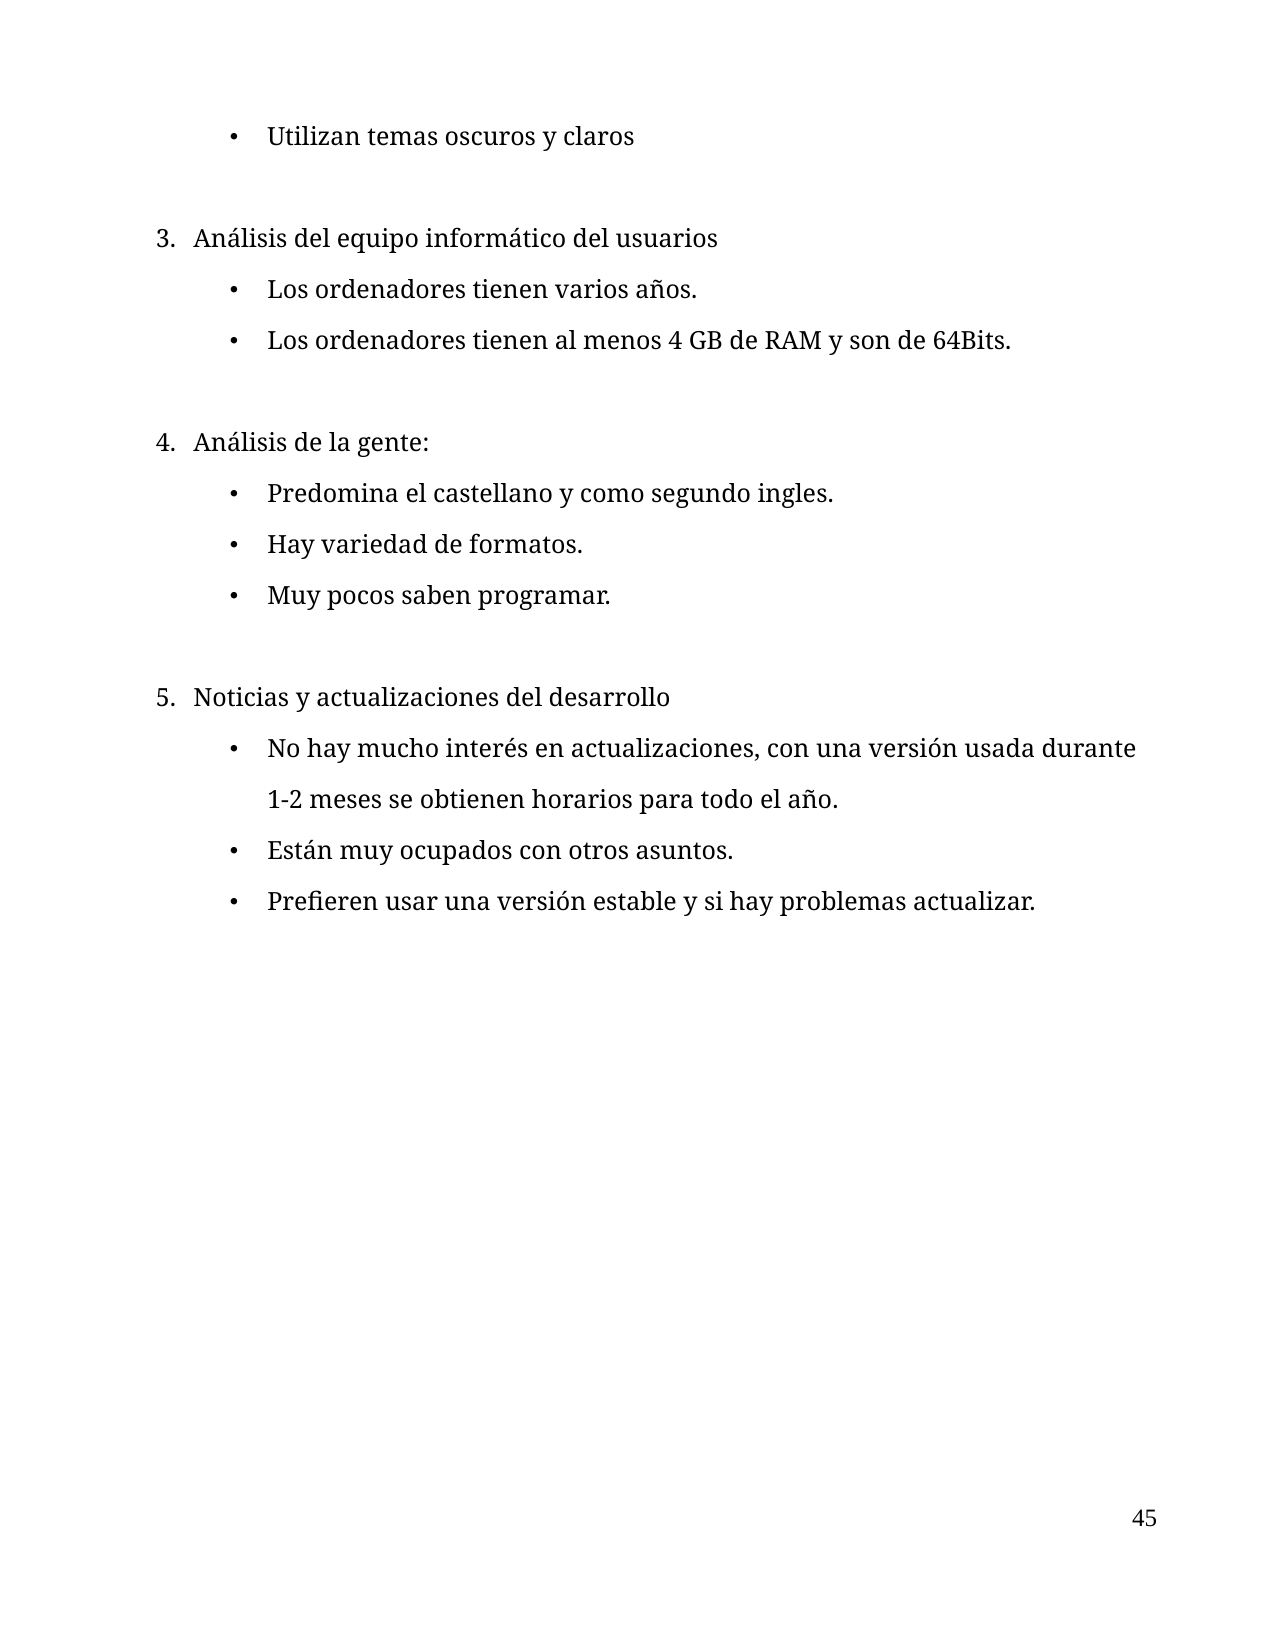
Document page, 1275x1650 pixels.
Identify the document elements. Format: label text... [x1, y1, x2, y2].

list Muy pocos saben programar. [229, 577, 1157, 612]
list Predomina el castellano y como segundo ingles. [229, 475, 1157, 509]
list Prefieren usar una versión estable y si hay problemas actualizar. [229, 884, 1157, 918]
list No hay mucho interés en actualizaciones, con una versión usada durante 1-2 meses se obtienen horarios para todo el año. [229, 731, 1157, 816]
list Están muy ocupados con otros asuntos. [229, 833, 1157, 867]
list Análisis de la gente: [156, 424, 1157, 458]
list Análisis del equipo informático del usuarios [156, 220, 1157, 254]
list Los ordenadores tienen varios años. [229, 271, 1157, 305]
list Noticias y actualizaciones del desarrollo [156, 679, 1157, 714]
list Utilizan temas oscuros y claros [229, 118, 1157, 152]
list Los ordenadores tienen al menos 4 GB de RAM y son de 64Bits. [229, 322, 1157, 356]
list Hay variedad de formatos. [229, 526, 1157, 561]
